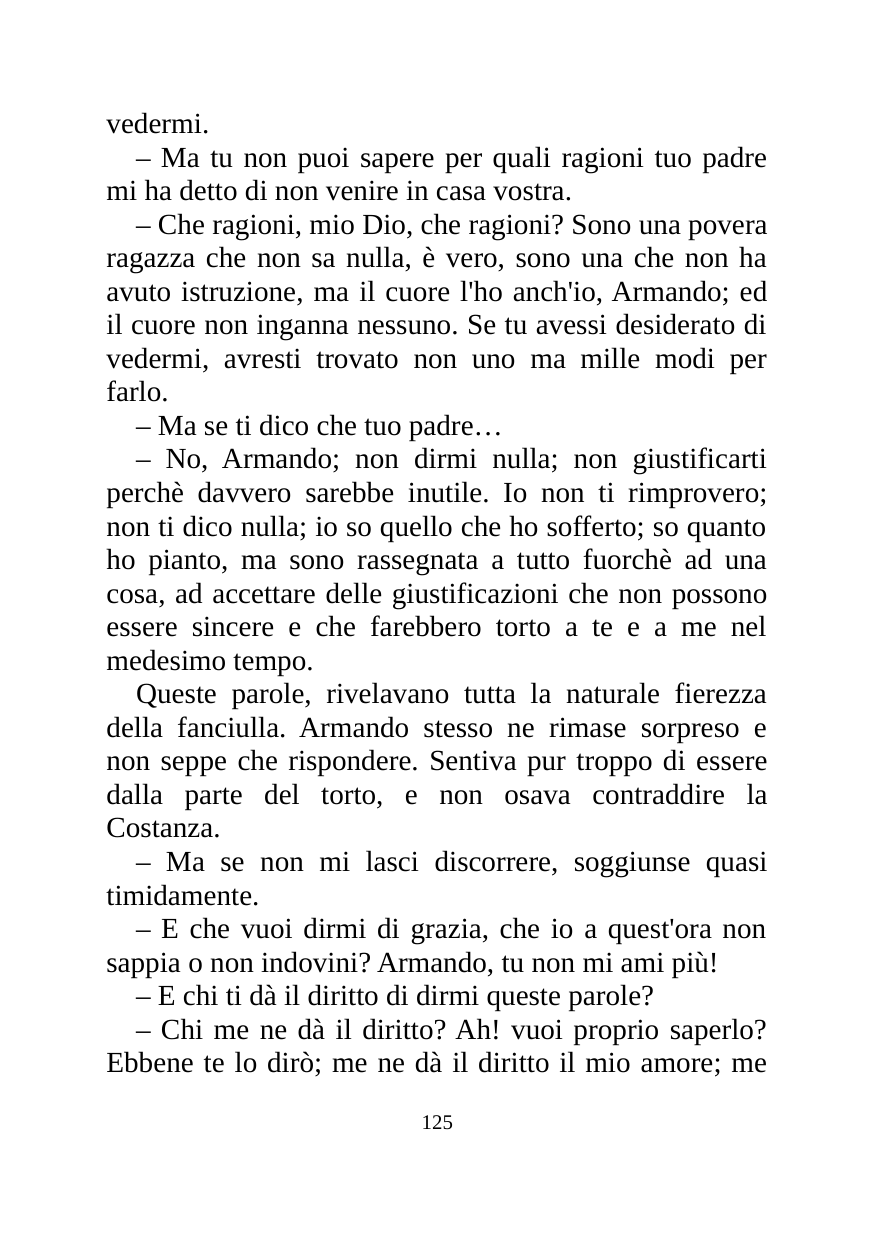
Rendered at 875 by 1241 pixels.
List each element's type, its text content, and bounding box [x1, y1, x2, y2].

text – E chi ti dà il diritto di dirmi queste parole? [106, 978, 768, 1012]
text – E che vuoi dirmi di grazia, che io a quest'ora non sappia o non indovini? Armando, tu non mi ami più! [106, 911, 768, 978]
text – No, Armando; non dirmi nulla; non giustificarti perchè davvero sarebbe inutile. Io non ti rimprovero; non ti dico nulla; io so quello che ho sofferto; so quanto ho pianto, ma sono rassegnata a tutto fuorchè ad una cosa, ad accettare delle giustificazioni che non possono essere sincere e che farebbero torto a te e a me nel medesimo tempo. [106, 442, 768, 676]
text Queste parole, rivelavano tutta la naturale fierezza della fanciulla. Armando stesso ne rimase sorpreso e non seppe che rispondere. Sentiva pur troppo di essere dalla parte del torto, e non osava contraddire la Costanza. [106, 676, 768, 844]
text – Ma se ti dico che tuo padre… [106, 408, 768, 442]
text – Ma se non mi lasci discorrere, soggiunse quasi timidamente. [106, 844, 768, 911]
text – Chi me ne dà il diritto? Ah! vuoi proprio saperlo? Ebbene te lo dirò; me ne dà il diritto il mio amore; me [106, 1012, 768, 1079]
text vedermi. [106, 106, 768, 140]
text – Che ragioni, mio Dio, che ragioni? Sono una povera ragazza che non sa nulla, è vero, sono una che non ha avuto istruzione, ma il cuore l'ho anch'io, Armando; ed il cuore non inganna nessuno. Se tu avessi desiderato di vedermi, avresti trovato non uno ma mille modi per farlo. [106, 207, 768, 408]
text – Ma tu non puoi sapere per quali ragioni tuo padre mi ha detto di non venire in casa vostra. [106, 140, 768, 207]
